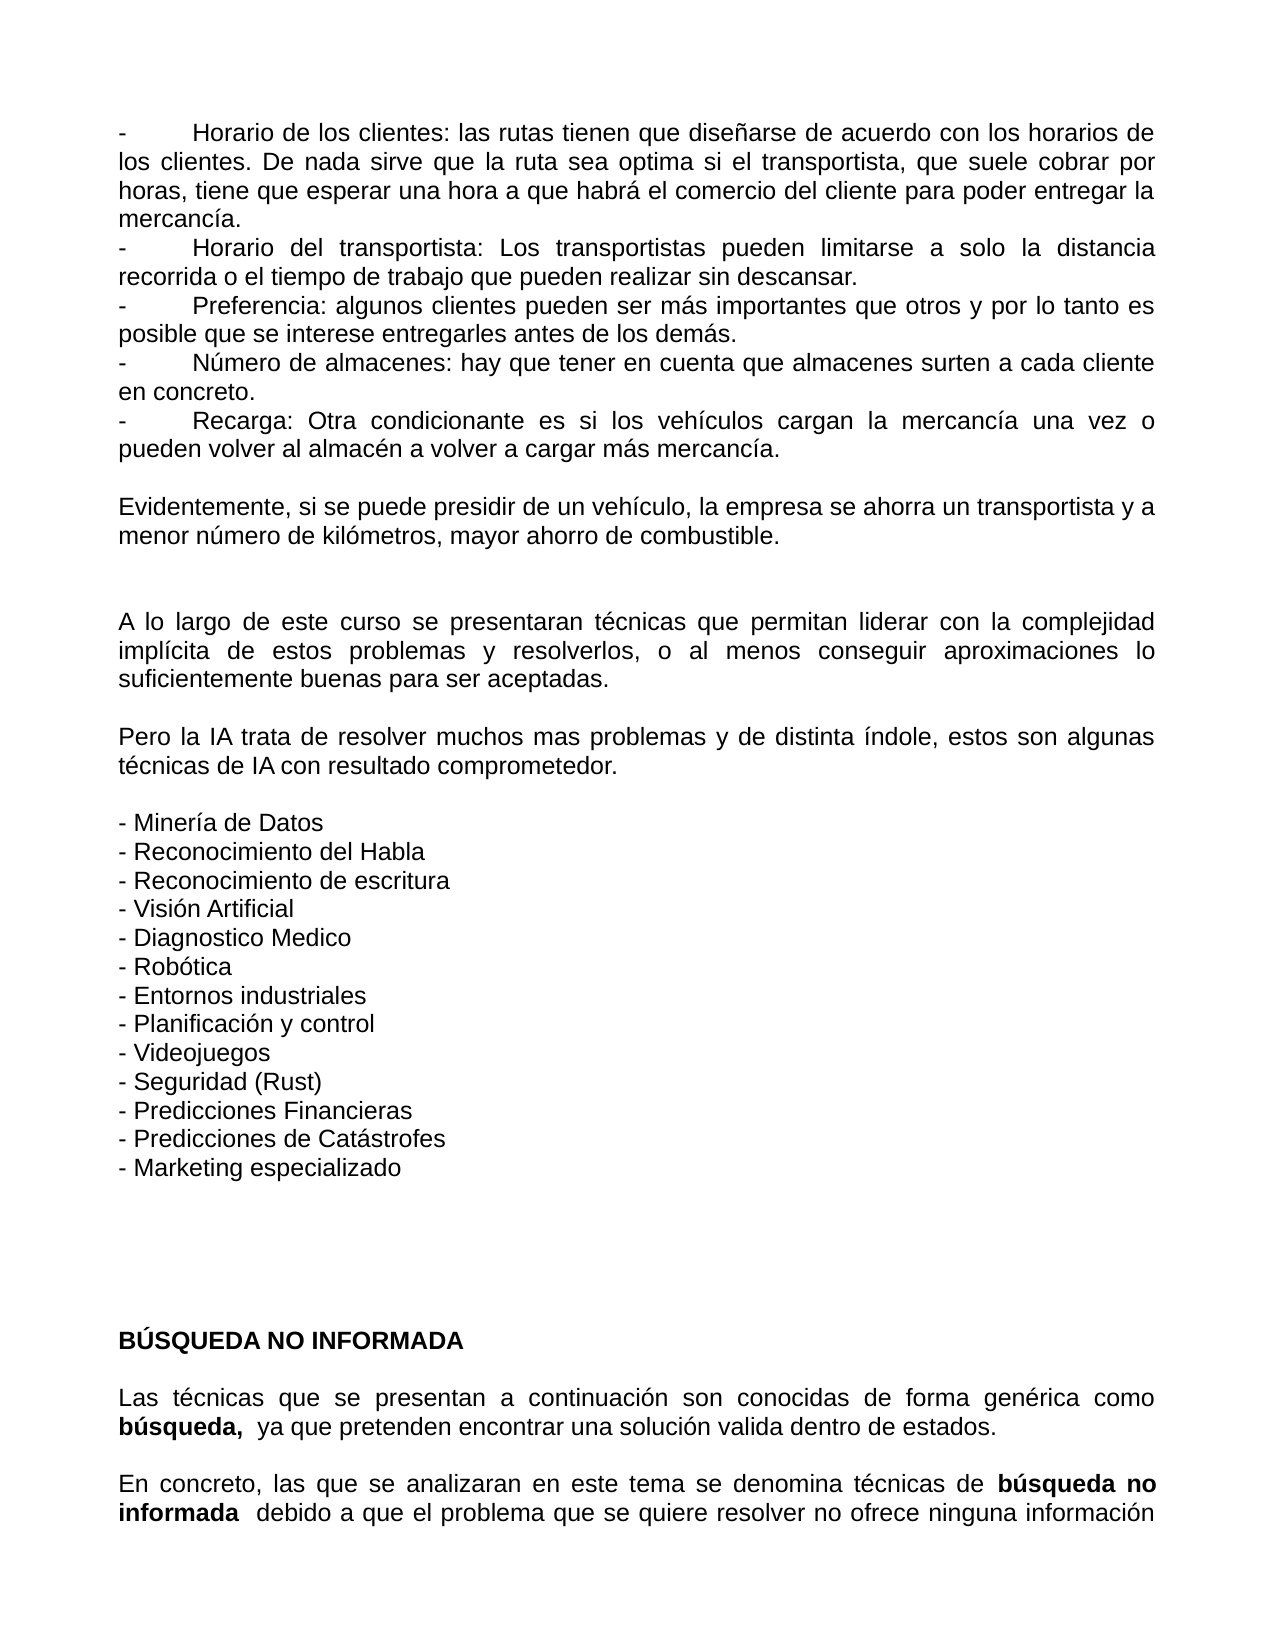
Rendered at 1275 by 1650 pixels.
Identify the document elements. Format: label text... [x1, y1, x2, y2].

text A lo largo de este curso se presentaran técnicas que permitan liderar con la complejidad implícita de estos problemas y resolverlos, o al menos conseguir aproximaciones lo suficientemente buenas para ser aceptadas. [118, 607, 1157, 693]
text - Reconocimiento del Habla [118, 837, 1157, 866]
text BÚSQUEDA NO INFORMADA [118, 1326, 1157, 1354]
text - Entornos industriales [118, 981, 1157, 1009]
text - Preferencia: algunos clientes pueden ser más importantes que otros y por lo tanto es posible que se interese entregarles antes de los demás. [118, 291, 1157, 348]
text - Diagnostico Medico [118, 923, 1157, 952]
text - Seguridad (Rust) [118, 1067, 1157, 1096]
text - Predicciones Financieras [118, 1096, 1157, 1124]
text - Horario del transportista: Los transportistas pueden limitarse a solo la distancia recorrida o el tiempo de trabajo que pueden realizar sin descansar. [118, 233, 1157, 291]
text - Reconocimiento de escritura [118, 866, 1157, 894]
text Evidentemente, si se puede presidir de un vehículo, la empresa se ahorra un transportista y a menor número de kilómetros, mayor ahorro de combustible. [118, 492, 1157, 549]
text - Predicciones de Catástrofes [118, 1124, 1157, 1153]
text - Número de almacenes: hay que tener en cuenta que almacenes surten a cada cliente en concreto. [118, 348, 1157, 406]
text - Recarga: Otra condicionante es si los vehículos cargan la mercancía una vez o pueden volver al almacén a volver a cargar más mercancía. [118, 406, 1157, 463]
text - Planificación y control [118, 1009, 1157, 1038]
text - Robótica [118, 952, 1157, 981]
text - Marketing especializado [118, 1153, 1157, 1182]
text En concreto, las que se analizaran en este tema se denomina técnicas de búsqueda no informada debido a que el problema que se quiere resolver no ofrece ninguna información [118, 1469, 1157, 1527]
text - Visión Artificial [118, 894, 1157, 923]
text - Videojuegos [118, 1038, 1157, 1067]
text Pero la IA trata de resolver muchos mas problemas y de distinta índole, estos son algunas técnicas de IA con resultado comprometedor. [118, 722, 1157, 779]
text - Minería de Datos [118, 808, 1157, 837]
text - Horario de los clientes: las rutas tienen que diseñarse de acuerdo con los horarios de los clientes. De nada sirve que la ruta sea optima si el transportista, que suele cobrar por horas, tiene que esperar una hora a que habrá el comercio del cliente para poder entregar la mercancía. [118, 118, 1157, 233]
text Las técnicas que se presentan a continuación son conocidas de forma genérica como búsqueda, ya que pretenden encontrar una solución valida dentro de estados. [118, 1383, 1157, 1441]
